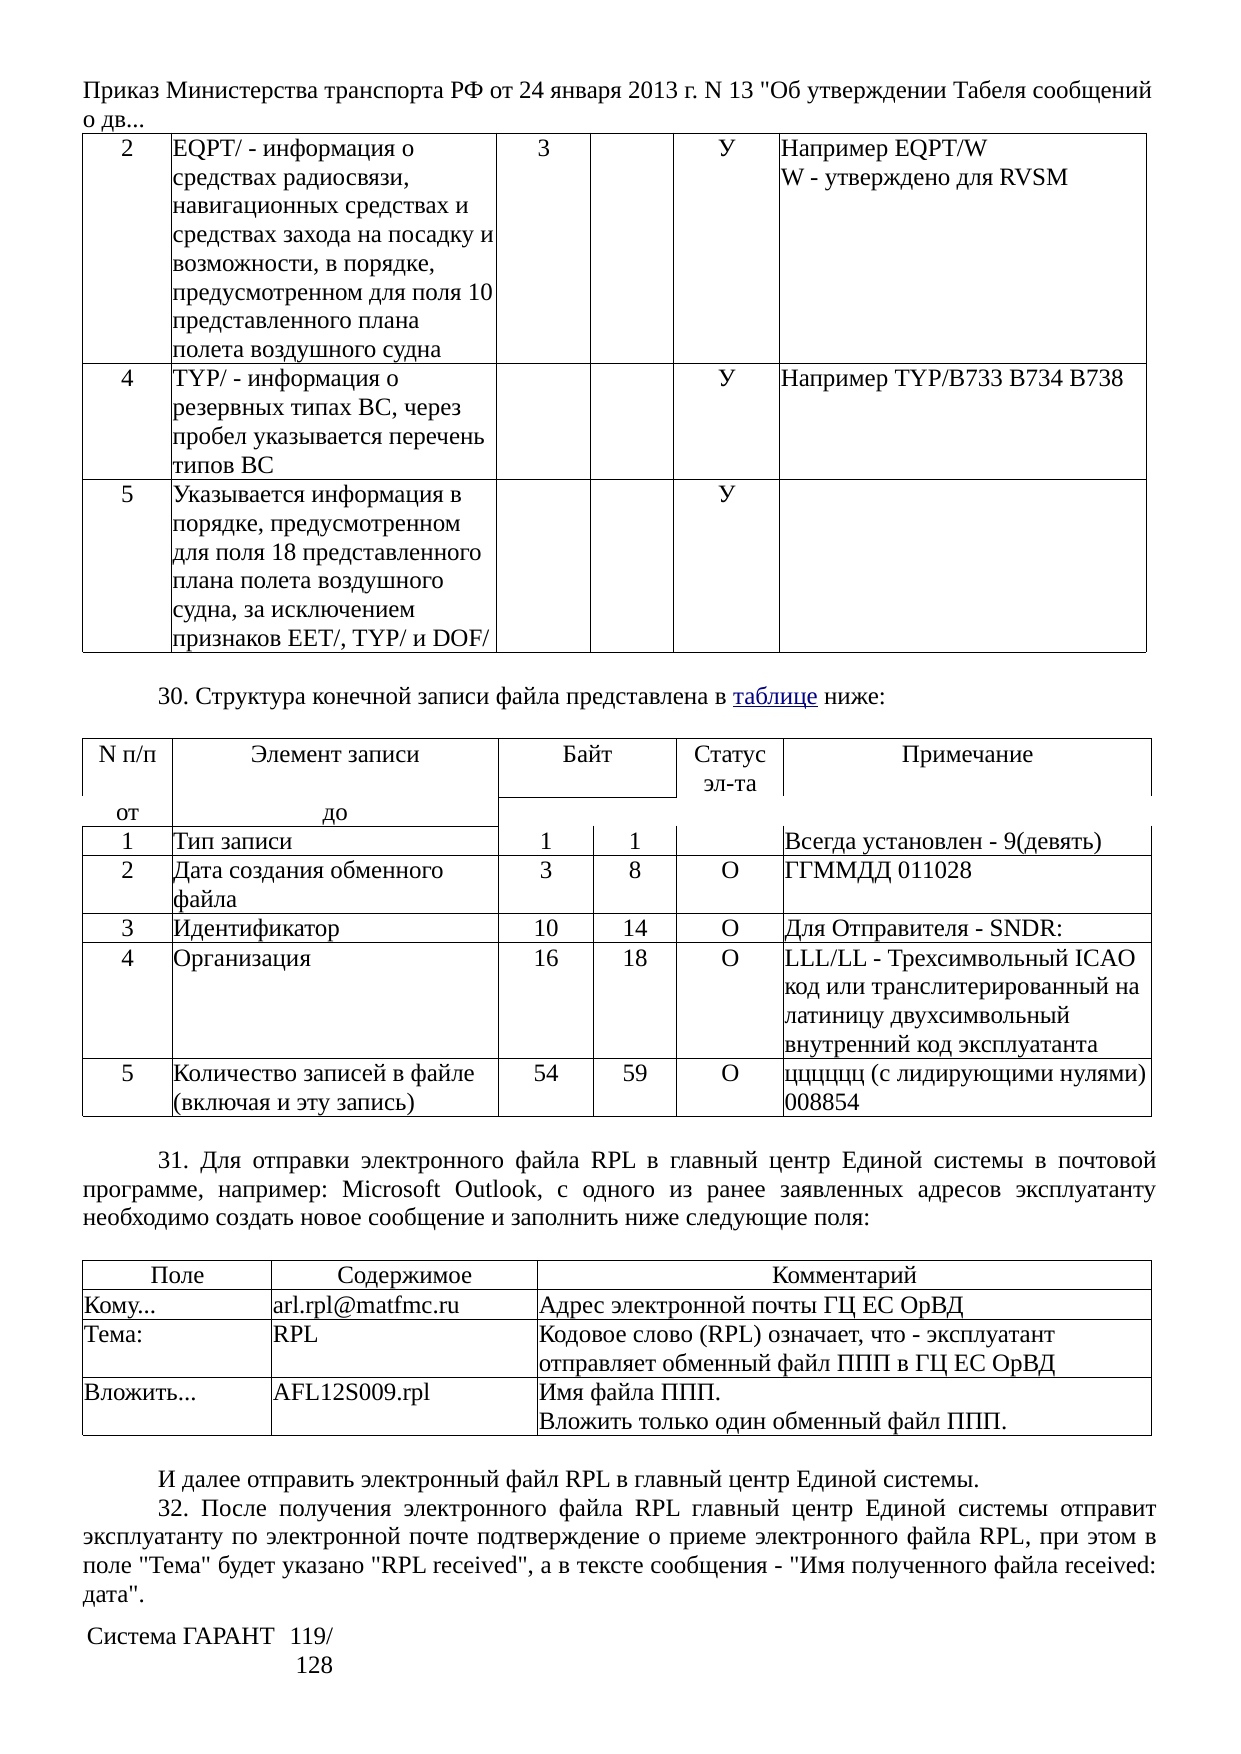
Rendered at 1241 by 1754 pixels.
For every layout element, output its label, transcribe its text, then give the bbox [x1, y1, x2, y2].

table_cell [499, 798, 593, 826]
table_cell Идентификатор [173, 914, 498, 942]
table_cell LLL/LL - Трехсимвольный ICAO код или транслитерированный на латиницу двухсимвольный внутренний код эксплуатанта [784, 943, 1151, 1058]
table_header Примечание [784, 739, 1151, 796]
table_cell 3 [499, 856, 593, 913]
table_cell [591, 480, 673, 652]
table_header Комментарий [538, 1261, 1151, 1289]
table_cell 2 [83, 856, 172, 913]
table_cell 3 [497, 134, 590, 363]
table_cell Организация [173, 943, 498, 1058]
table_cell от [83, 796, 172, 826]
table_header Статус эл-та [677, 739, 783, 796]
table_cell У [674, 480, 779, 652]
table_cell Например TYP/B733 B734 B738 [780, 364, 1146, 478]
table_cell [497, 480, 590, 652]
table_cell Кому... [83, 1290, 271, 1318]
table_cell Кодовое слово (RPL) означает, что - эксплуатант отправляет обменный файл ППП в ГЦ ЕС ОрВД [538, 1320, 1151, 1377]
table_cell TYP/ - информация о резервных типах ВС, через пробел указывается перечень типов ВС [172, 364, 496, 478]
table_header N п/п [83, 739, 172, 796]
table_cell 8 [594, 856, 676, 913]
table_cell О [677, 943, 783, 1058]
table_cell [676, 796, 783, 826]
table_cell [591, 364, 673, 478]
table_cell [591, 134, 673, 363]
table_cell У [674, 134, 779, 363]
table_cell Указывается информация в порядке, предусмотренном для поля 18 представленного плана полета воздушного судна, за исключением признаков EET/, TYP/ и DOF/ [172, 480, 496, 652]
table_cell Тема: [83, 1320, 271, 1377]
table_cell Например EQPT/W W - утверждено для RVSM [780, 134, 1146, 363]
table_cell Всегда установлен - 9(девять) [784, 826, 1151, 855]
table_cell 4 [83, 364, 171, 478]
table_cell [593, 798, 676, 826]
table_cell 5 [83, 480, 171, 652]
table_cell Адрес электронной почты ГЦ ЕС ОрВД [538, 1290, 1151, 1318]
table_cell 4 [83, 943, 172, 1058]
table_header Содержимое [272, 1261, 537, 1289]
table_cell Количество записей в файле (включая и эту запись) [173, 1059, 498, 1116]
table_cell Тип записи [173, 827, 498, 855]
table_cell О [677, 856, 783, 913]
table_cell 16 [499, 943, 593, 1058]
table_cell arl.rpl@matfmc.ru [272, 1290, 537, 1318]
table_cell О [677, 1059, 783, 1116]
table_cell Вложить... [83, 1378, 271, 1434]
table_header Элемент записи [173, 739, 498, 796]
table_cell 18 [594, 943, 676, 1058]
table_cell цццццц (с лидирующими нулями) 008854 [784, 1059, 1151, 1116]
table_cell [497, 364, 590, 478]
table_header Поле [83, 1261, 271, 1289]
table_header Байт [499, 739, 676, 796]
table_cell У [674, 364, 779, 478]
table_cell 1 [499, 826, 593, 855]
table_cell 5 [83, 1059, 172, 1116]
table_cell до [173, 796, 498, 826]
text 30. Структура конечной записи файла представлена в таблице ниже: [83, 681, 1157, 709]
table_cell 1 [594, 826, 676, 855]
table_cell 3 [83, 914, 172, 942]
table_cell [783, 796, 1152, 826]
table_cell 2 [83, 134, 171, 363]
text 31. Для отправки электронного файла RPL в главный центр Единой системы в почтовой программе, например: Microsoft Outlook, с одного из ранее заявленных адресов эксплуатанту необходимо создать новое сообщение и заполнить ниже следующие поля: [83, 1145, 1157, 1231]
table_cell 59 [594, 1059, 676, 1116]
table_cell RPL [272, 1320, 537, 1377]
table_cell 54 [499, 1059, 593, 1116]
table_cell 14 [594, 914, 676, 942]
table_cell AFL12S009.rpl [272, 1378, 537, 1434]
table_cell 10 [499, 914, 593, 942]
table_cell Для Отправителя - SNDR: [784, 914, 1151, 942]
table_cell [677, 826, 783, 855]
table_cell О [677, 914, 783, 942]
table_cell 1 [83, 827, 172, 855]
table_cell [780, 480, 1146, 652]
text 32. После получения электронного файла RPL главный центр Единой системы отправит эксплуатанту по электронной почте подтверждение о приеме электронного файла RPL, при этом в поле "Тема" будет указано "RPL received", а в тексте сообщения - "Имя полученного файла received: дата". [83, 1493, 1157, 1608]
table_cell ГГММДД 011028 [784, 856, 1151, 913]
table_cell Дата создания обменного файла [173, 856, 498, 913]
text И далее отправить электронный файл RPL в главный центр Единой системы. [83, 1464, 1157, 1493]
table_cell EQPT/ - информация о средствах радиосвязи, навигационных средствах и средствах захода на посадку и возможности, в порядке, предусмотренном для поля 10 представленного плана полета воздушного судна [172, 134, 496, 363]
table_cell Имя файла ППП. Вложить только один обменный файл ППП. [538, 1378, 1151, 1434]
